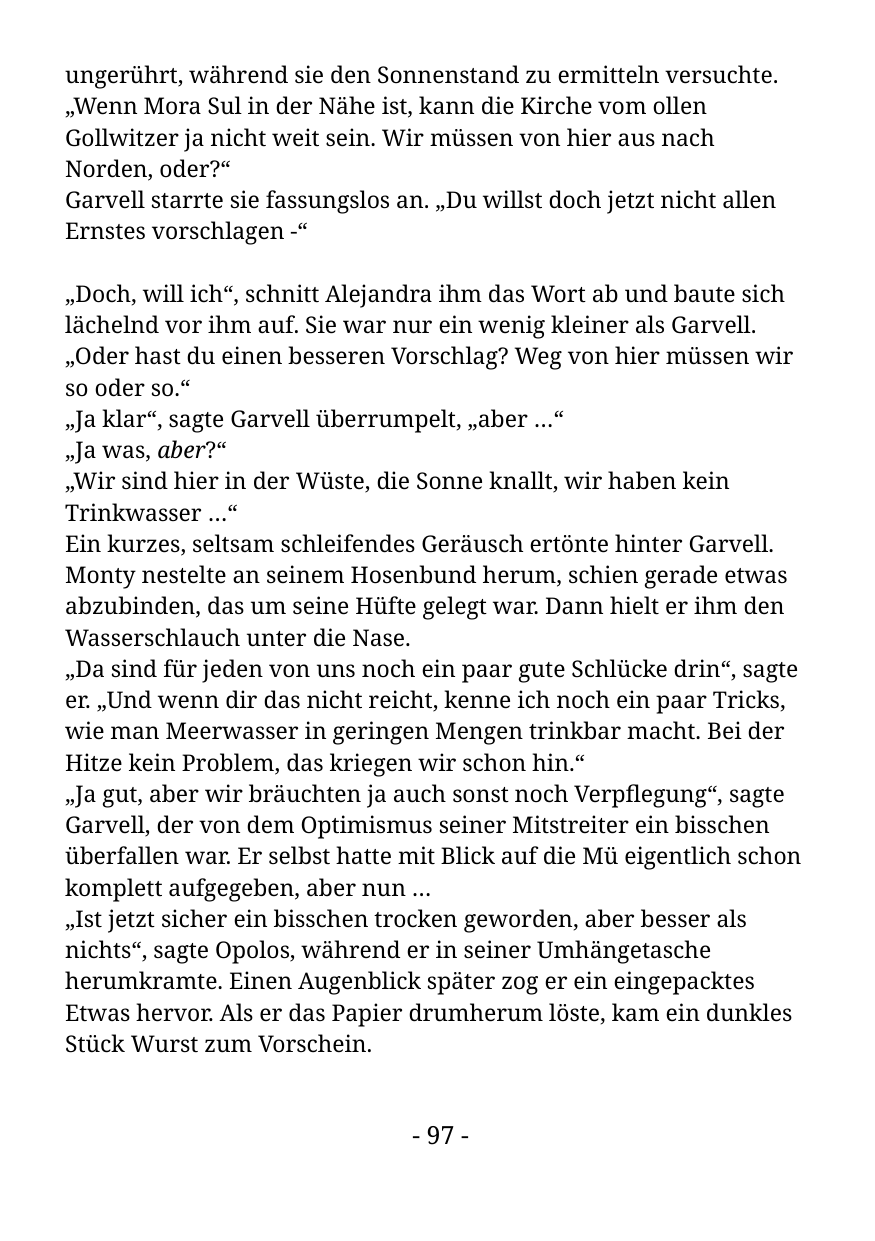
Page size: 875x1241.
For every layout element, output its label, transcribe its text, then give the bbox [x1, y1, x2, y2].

text „Da sind für jeden von uns noch ein paar gute Schlücke drin“, sagte er. „Und wenn dir das nicht reicht, kenne ich noch ein paar Tricks, wie man Meerwasser in geringen Mengen trinkbar macht. Bei der Hitze kein Problem, das kriegen wir schon hin.“ [65, 653, 809, 778]
text „Ja gut, aber wir bräuchten ja auch sonst noch Verpflegung“, sagte Garvell, der von dem Optimismus seiner Mitstreiter ein bisschen überfallen war. Er selbst hatte mit Blick auf die Mü eigentlich schon komplett aufgegeben, aber nun … [65, 778, 809, 903]
text „Doch, will ich“, schnitt Alejandra ihm das Wort ab und baute sich lächelnd vor ihm auf. Sie war nur ein wenig kleiner als Garvell. „Oder hast du einen besseren Vorschlag? Weg von hier müssen wir so oder so.“ [65, 278, 809, 403]
text „Wir sind hier in der Wüste, die Sonne knallt, wir haben kein Trinkwasser …“ [65, 465, 809, 528]
text „Ja klar“, sagte Garvell überrumpelt, „aber …“ [65, 403, 809, 434]
text ungerührt, während sie den Sonnenstand zu ermitteln versuchte. „Wenn Mora Sul in der Nähe ist, kann die Kirche vom ollen Gollwitzer ja nicht weit sein. Wir müssen von hier aus nach Norden, oder?“ [65, 59, 809, 184]
text „Ja was, aber?“ [65, 434, 809, 465]
text „Ist jetzt sicher ein bisschen trocken geworden, aber besser als nichts“, sagte Opolos, während er in seiner Umhängetasche herumkramte. Einen Augenblick später zog er ein eingepacktes Etwas hervor. Als er das Papier drumherum löste, kam ein dunkles Stück Wurst zum Vorschein. [65, 903, 809, 1059]
text Garvell starrte sie fassungslos an. „Du willst doch jetzt nicht allen Ernstes vorschlagen -“ [65, 184, 809, 247]
text Ein kurzes, seltsam schleifendes Geräusch ertönte hinter Garvell. Monty nestelte an seinem Hosenbund herum, schien gerade etwas abzubinden, das um seine Hüfte gelegt war. Dann hielt er ihm den Wasserschlauch unter die Nase. [65, 528, 809, 653]
